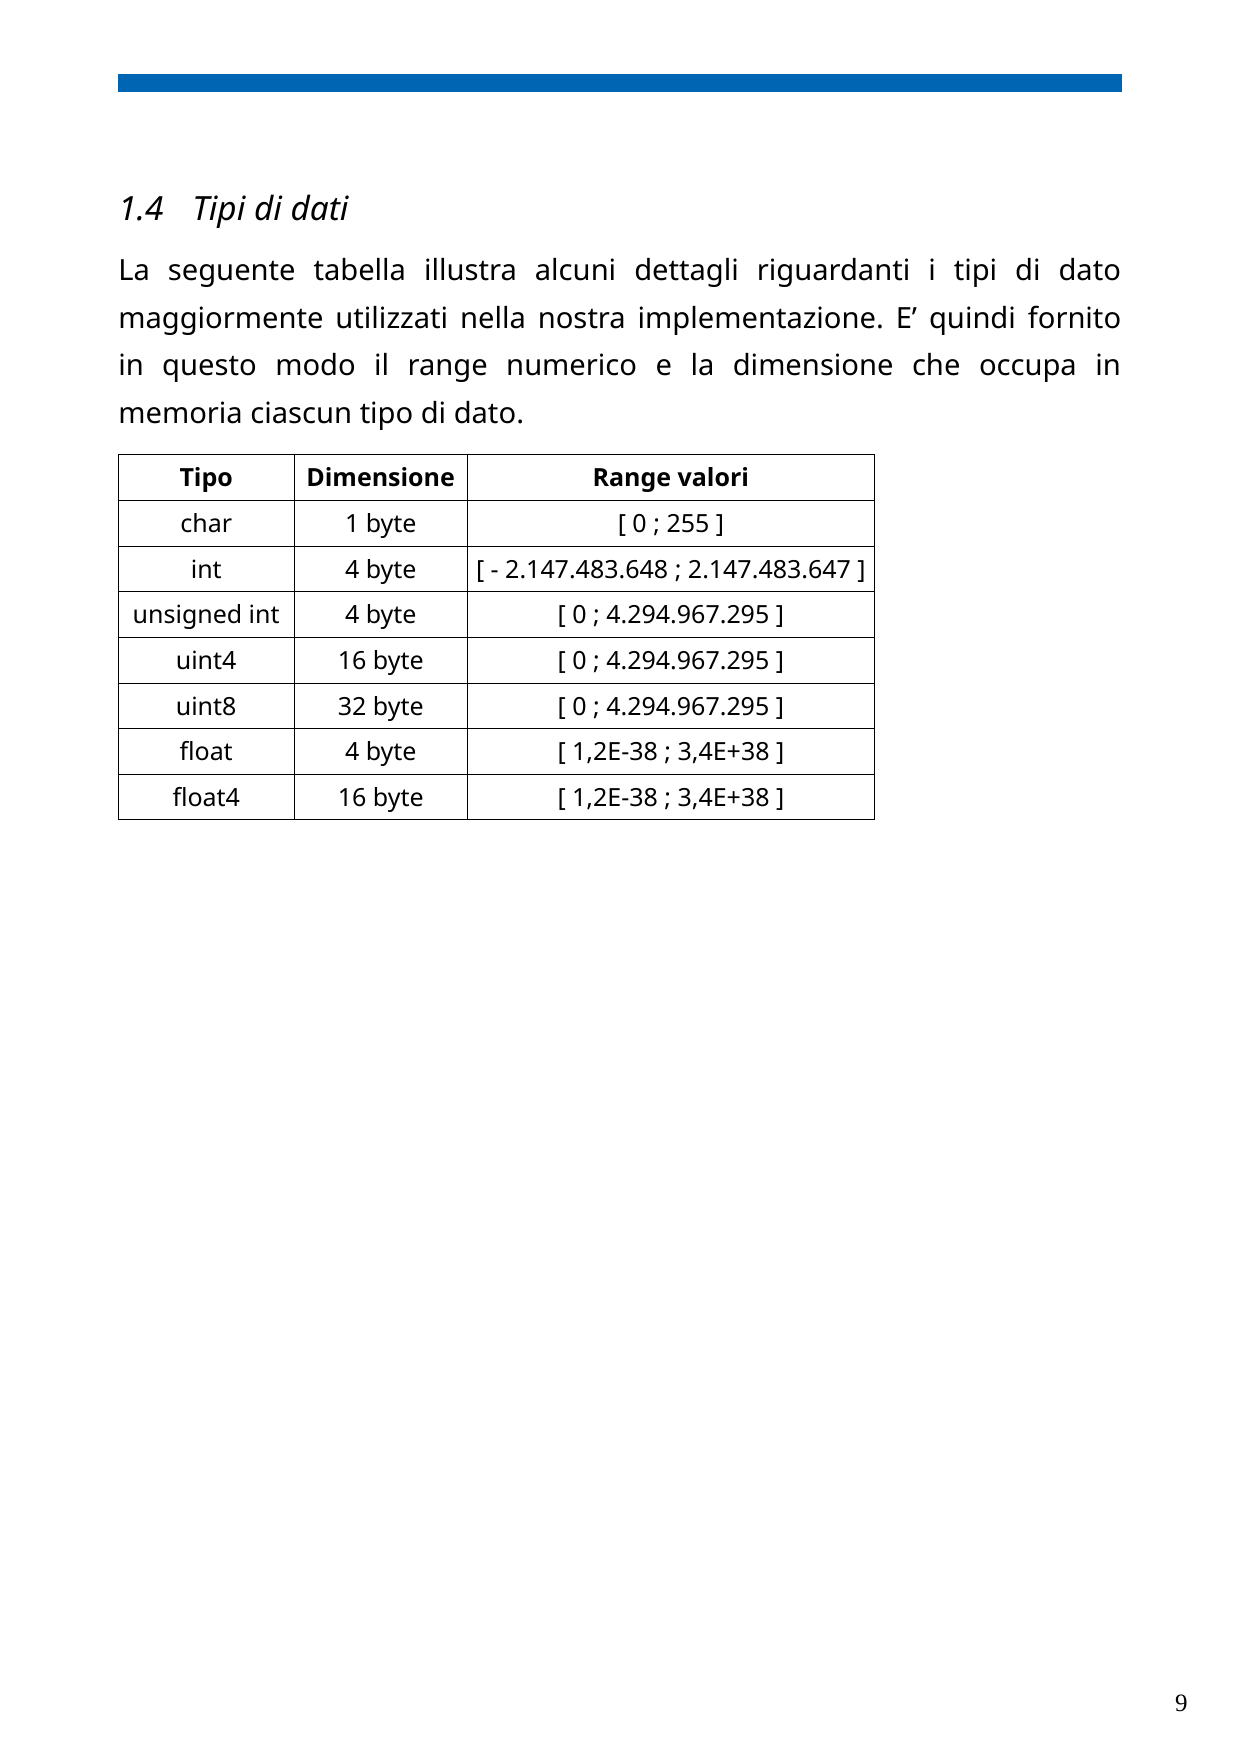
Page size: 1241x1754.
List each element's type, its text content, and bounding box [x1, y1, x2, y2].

table_cell 16 byte [295, 775, 467, 819]
table_cell [ 0 ; 4.294.967.295 ] [468, 684, 874, 728]
table_cell unsigned int [119, 592, 294, 637]
table_cell [ 1,2E-38 ; 3,4E+38 ] [468, 775, 874, 819]
table_header Dimensione [295, 455, 467, 500]
table_cell int [119, 547, 294, 591]
table_cell 16 byte [295, 638, 467, 682]
table_cell 4 byte [295, 729, 467, 774]
text La seguente tabella illustra alcuni dettagli riguardanti i tipi di dato maggiormente utilizzati nella nostra implementazione. E’ quindi fornito in questo modo il range numerico e la dimensione che occupa in memoria ciascun tipo di dato. [118, 249, 1122, 432]
table_cell float [119, 729, 294, 774]
table_cell char [119, 501, 294, 546]
table_header Tipo [119, 455, 294, 500]
table_cell [ 0 ; 4.294.967.295 ] [468, 592, 874, 637]
table_cell 4 byte [295, 547, 467, 591]
table_cell uint8 [119, 684, 294, 728]
table_cell 1 byte [295, 501, 467, 546]
subtitle Tipi di dati [118, 184, 1122, 230]
table_cell float4 [119, 775, 294, 819]
table_cell 4 byte [295, 592, 467, 637]
table_cell [ 0 ; 4.294.967.295 ] [468, 638, 874, 682]
table_cell [ - 2.147.483.648 ; 2.147.483.647 ] [468, 547, 874, 591]
table_cell uint4 [119, 638, 294, 682]
table_header Range valori [468, 455, 874, 500]
table_cell 32 byte [295, 684, 467, 728]
table_cell [ 1,2E-38 ; 3,4E+38 ] [468, 729, 874, 774]
table_cell [ 0 ; 255 ] [468, 501, 874, 546]
